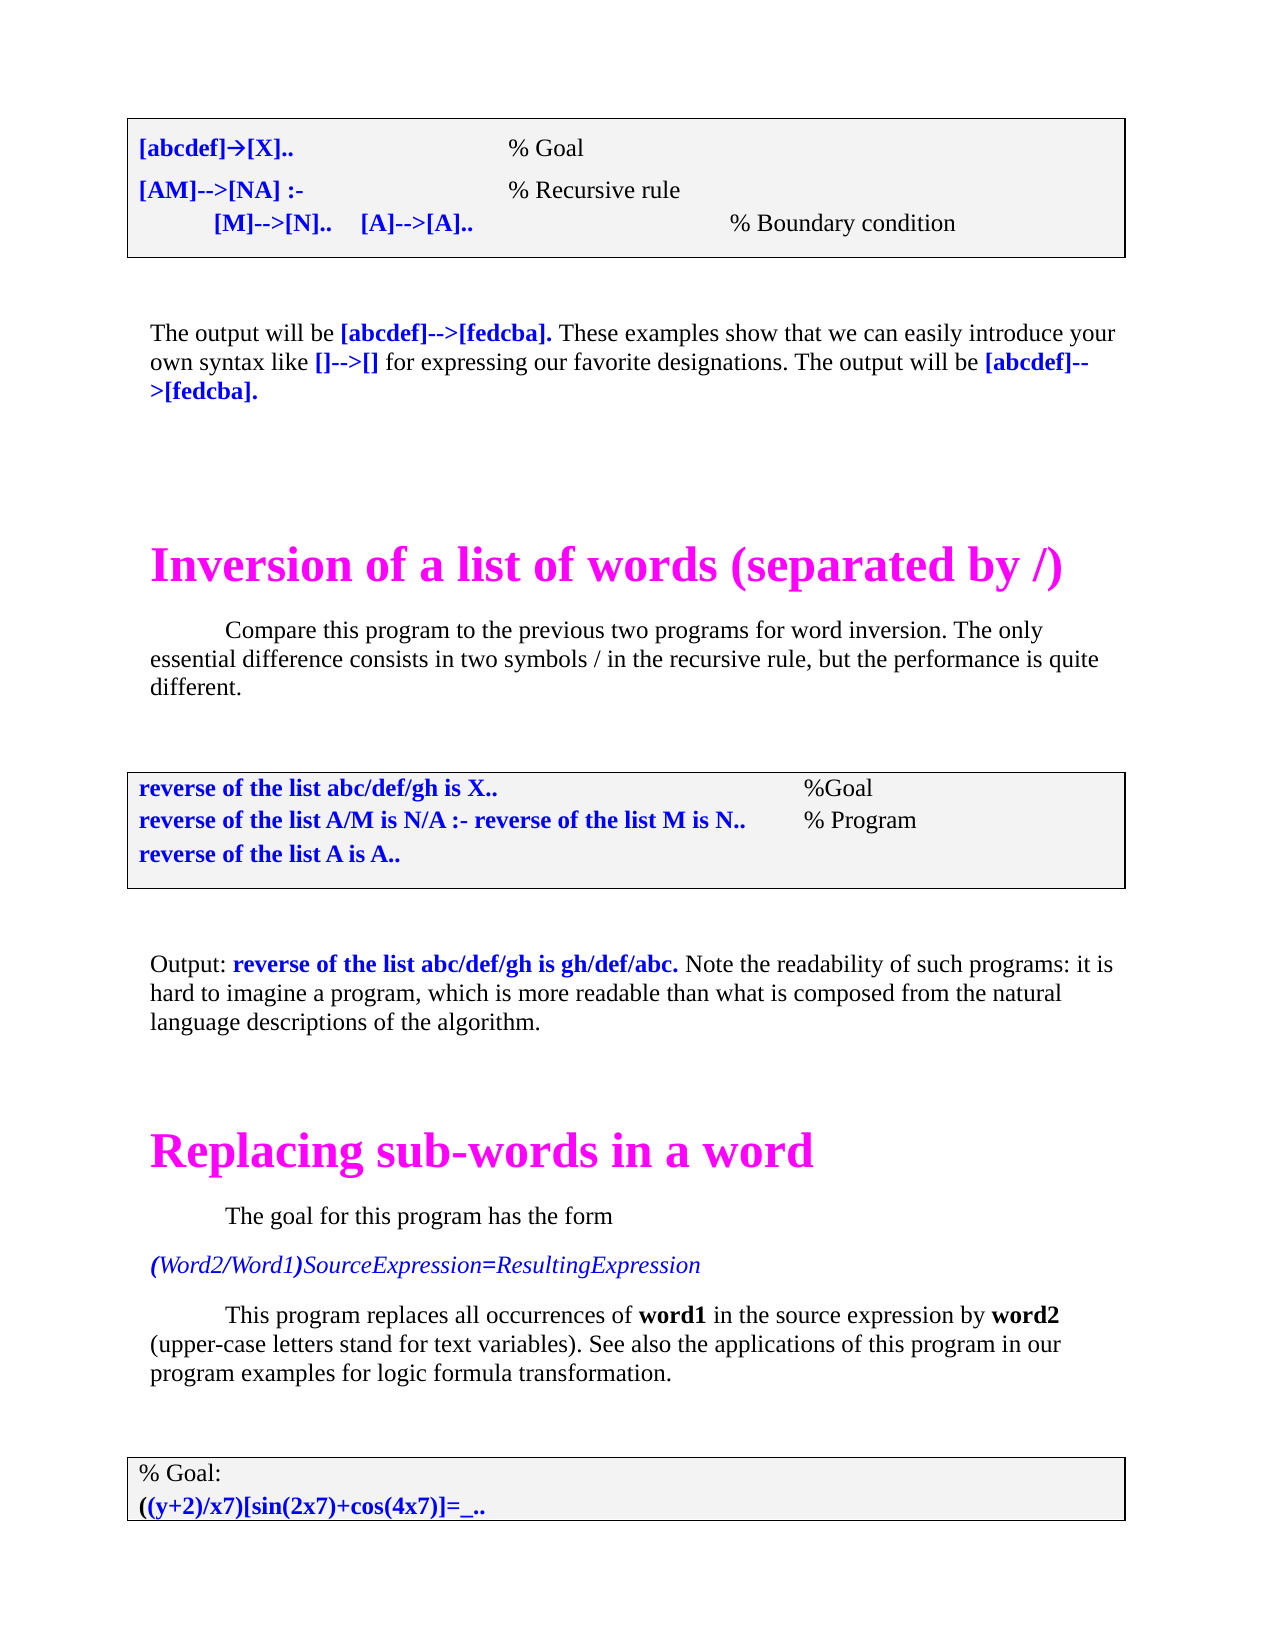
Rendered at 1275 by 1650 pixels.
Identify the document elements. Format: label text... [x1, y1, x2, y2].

subtitle Replacing sub-words in a word [150, 1121, 1125, 1178]
table_header % Goal: ((y+2)/x7)[sin(2x7)+cos(4x7)]=_.. [128, 1458, 1124, 1519]
text The goal for this program has the form [150, 1201, 1125, 1230]
text This program replaces all occurrences of word1 in the source expression by word2 (upper-case letters stand for text variables). See also the applications of this program in our program examples for logic formula transformation. [150, 1300, 1125, 1386]
subtitle Inversion of a list of words (separated by /) [150, 534, 1125, 592]
table_header reverse of the list abc/def/gh is X.. %Goal reverse of the list A/M is N/A :- reverse of the list M is N.. % Program reverse of the list A is A.. [128, 773, 1124, 888]
table_header [abcdef]🡪[X].. % Goal [AM]-->[NA] :- % Recursive rule [M]-->[N].. [A]-->[A].. % Boundary condition [128, 119, 1124, 257]
text (Word2/Word1)SourceExpression=ResultingExpression [150, 1251, 1125, 1279]
text Output: reverse of the list abc/def/gh is gh/def/abc. Note the readability of such programs: it is hard to imagine a program, which is more readable than what is composed from the natural language descriptions of the algorithm. [150, 949, 1125, 1036]
text Compare this program to the previous two programs for word inversion. The only essential difference consists in two symbols / in the recursive rule, but the performance is quite different. [150, 615, 1125, 701]
text The output will be [abcdef]-->[fedcba]. These examples show that we can easily introduce your own syntax like []-->[] for expressing our favorite designations. The output will be [abcdef]-->[fedcba]. [150, 318, 1125, 404]
